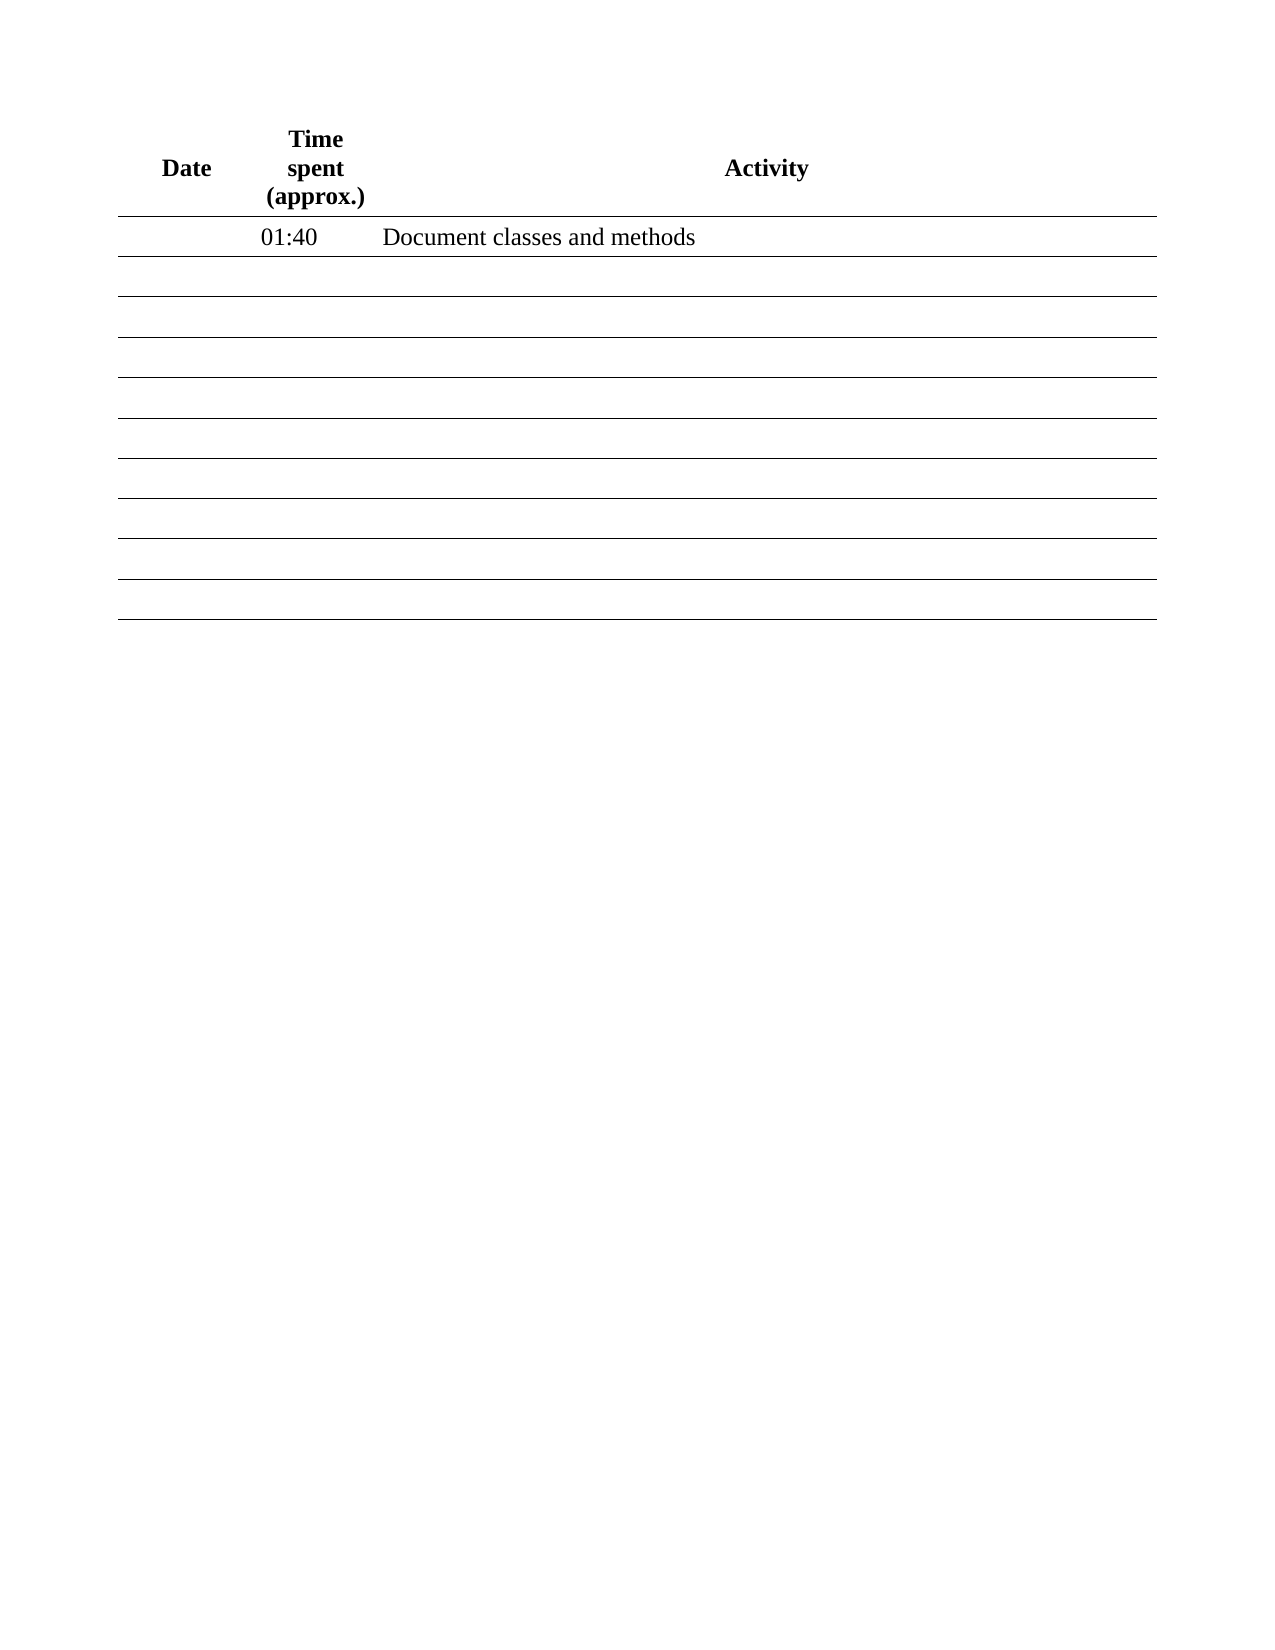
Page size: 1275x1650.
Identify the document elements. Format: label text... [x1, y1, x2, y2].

table_header Date [118, 118, 255, 216]
table_cell [255, 580, 376, 619]
table_cell [376, 297, 1157, 337]
table_cell [118, 419, 255, 458]
table_cell [376, 338, 1157, 377]
table_cell [376, 539, 1157, 579]
table_cell [118, 338, 255, 377]
table_cell [376, 257, 1157, 296]
table_cell [255, 297, 376, 337]
table_cell [118, 499, 255, 538]
table_header Time spent (approx.) [255, 118, 376, 216]
table_header Activity [376, 118, 1157, 216]
table_cell [255, 338, 376, 377]
table_cell [118, 217, 255, 256]
table_cell [118, 459, 255, 498]
table_cell [255, 499, 376, 538]
table_cell [118, 297, 255, 337]
table_cell [118, 580, 255, 619]
table_cell [255, 419, 376, 458]
table_cell [376, 419, 1157, 458]
table_cell [255, 378, 376, 417]
table_cell [255, 459, 376, 498]
table_cell [118, 378, 255, 417]
table_cell [118, 257, 255, 296]
table_cell [376, 499, 1157, 538]
table_cell Document classes and methods [376, 217, 1157, 256]
table_cell 01:40 [255, 217, 376, 256]
table_cell [255, 257, 376, 296]
table_cell [118, 539, 255, 579]
table_cell [376, 378, 1157, 417]
table_cell [255, 539, 376, 579]
table_cell [376, 580, 1157, 619]
table_cell [376, 459, 1157, 498]
